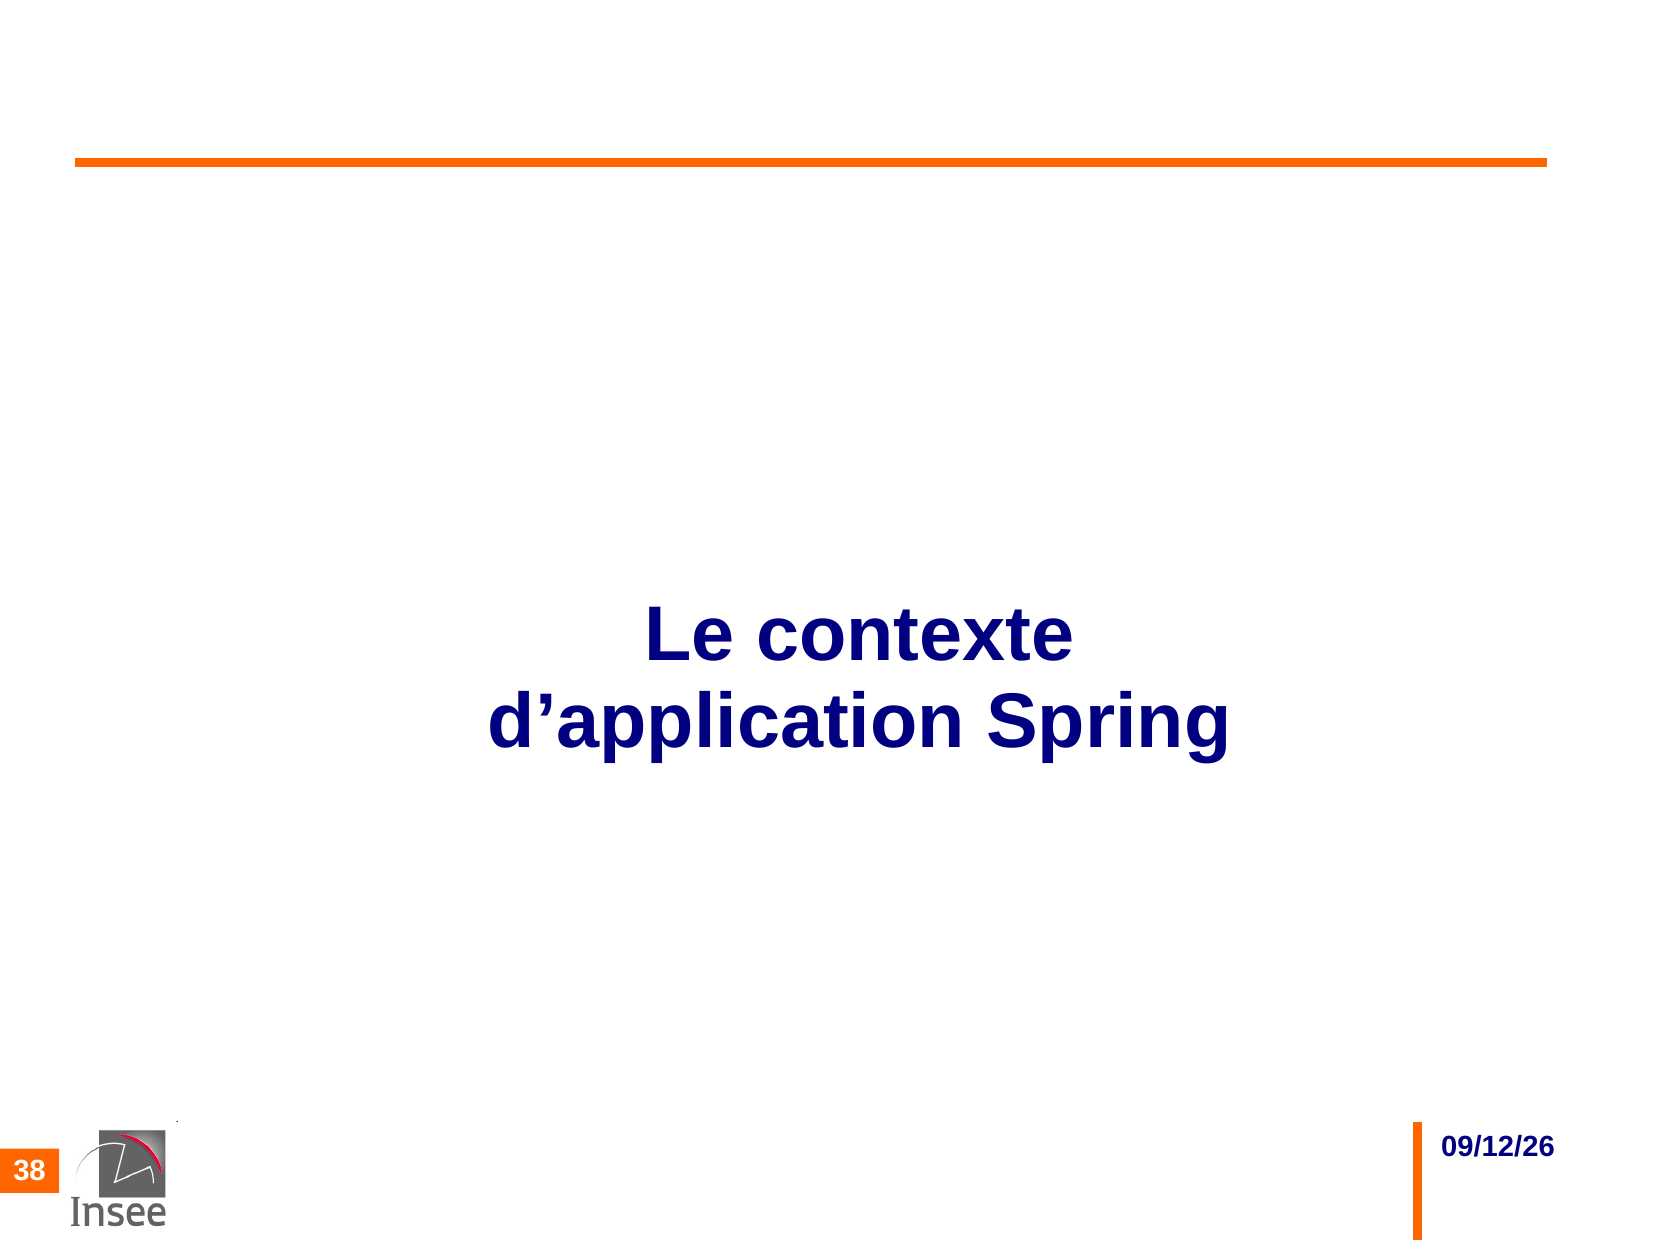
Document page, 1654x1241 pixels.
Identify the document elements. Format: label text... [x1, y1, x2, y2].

picture [62, 1121, 178, 1241]
list Le contexte d’application Spring [419, 590, 1235, 832]
